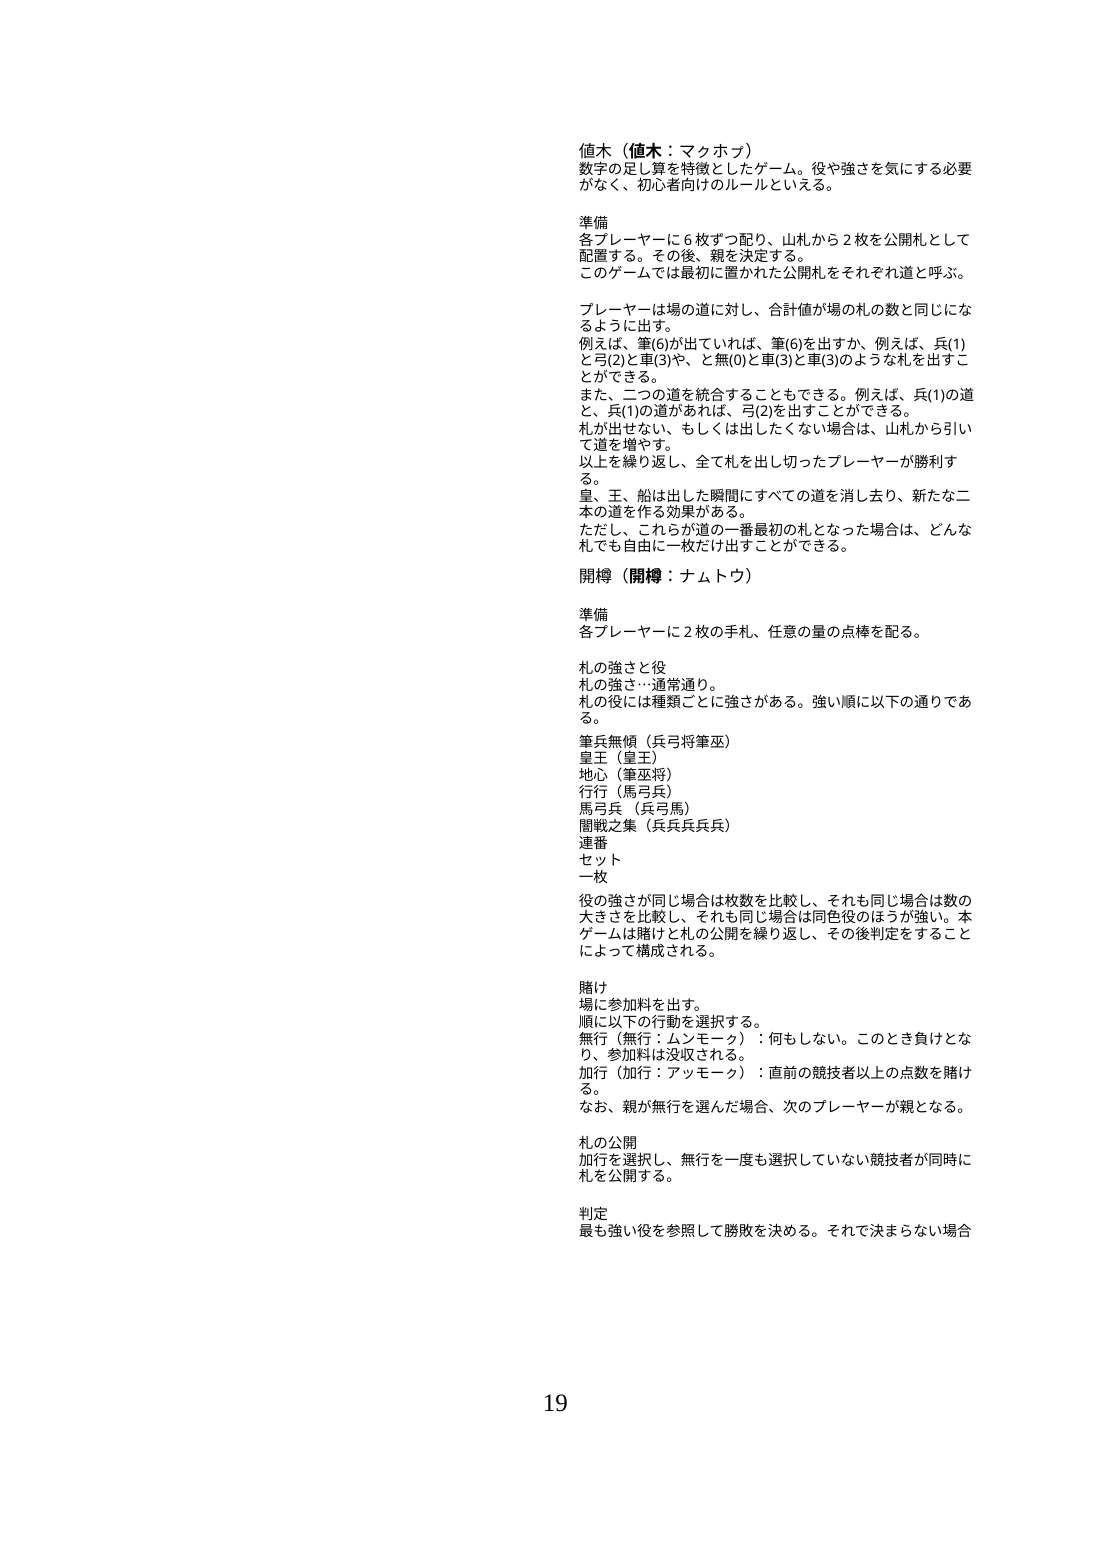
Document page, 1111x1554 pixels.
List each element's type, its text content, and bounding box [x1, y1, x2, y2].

table_cell 開樽（開樽：ナㇺトウ） 準備 各プレーヤーに2枚の手札、任意の量の点棒を配る。 札の強さと役 札の強さ…通常通り。 札の役には種類ごとに強さがある。強い順に以下の通りである。 筆兵無傾（兵弓将筆巫） 皇王（皇王） 地心（筆巫将） 行行（馬弓兵） 馬弓兵 （兵弓馬） 闇戦之集（兵兵兵兵兵） 連番 セット 一枚 役の強さが同じ場合は枚数を比較し、それも同じ場合は数の大きさを比較し、それも同じ場合は同色役のほうが強い。本ゲームは賭けと札の公開を繰り返し、その後判定をすることによって構成される。 賭け 場に参加料を出す。 順に以下の行動を選択する。 無行（無行：ムンモーㇰ）：何もしない。このとき負けとなり、参加料は没収される。 加行（加行：アッモーㇰ）：直前の競技者以上の点数を賭ける。 なお、親が無行を選んだ場合、次のプレーヤーが親となる。 札の公開 加行を選択し、無行を一度も選択していない競技者が同時に札を公開する。 判定 最も強い役を参照して勝敗を決める。それで決まらない場合 [573, 562, 980, 1245]
table_cell 値木（値木：マㇰホㇷ゚） 数字の足し算を特徴としたゲーム。役や強さを気にする必要がなく、初心者向けのルールといえる。 準備 各プレーヤーに6枚ずつ配り、山札から2枚を公開札として配置する。その後、親を決定する。 このゲームでは最初に置かれた公開札をそれぞれ道と呼ぶ。 プレーヤーは場の道に対し、合計値が場の札の数と同じになるように出す。 例えば、筆(6)が出ていれば、筆(6)を出すか、例えば、兵(1)と弓(2)と車(3)や、と無(0)と車(3)と車(3)のような札を出すことができる。 また、二つの道を統合することもできる。例えば、兵(1)の道と、兵(1)の道があれば、弓(2)を出すことができる。 札が出せない、もしくは出したくない場合は、山札から引いて道を増やす。 以上を繰り返し、全て札を出し切ったプレーヤーが勝利する。 皇、王、船は出した瞬間にすべての道を消し去り、新たな二本の道を作る効果がある。 ただし、これらが道の一番最初の札となった場合は、どんな札でも自由に一枚だけ出すことができる。 [573, 136, 980, 562]
table_cell [549, 562, 572, 1245]
table_cell [136, 562, 548, 1245]
table_cell [549, 136, 572, 562]
table_cell [136, 136, 548, 562]
